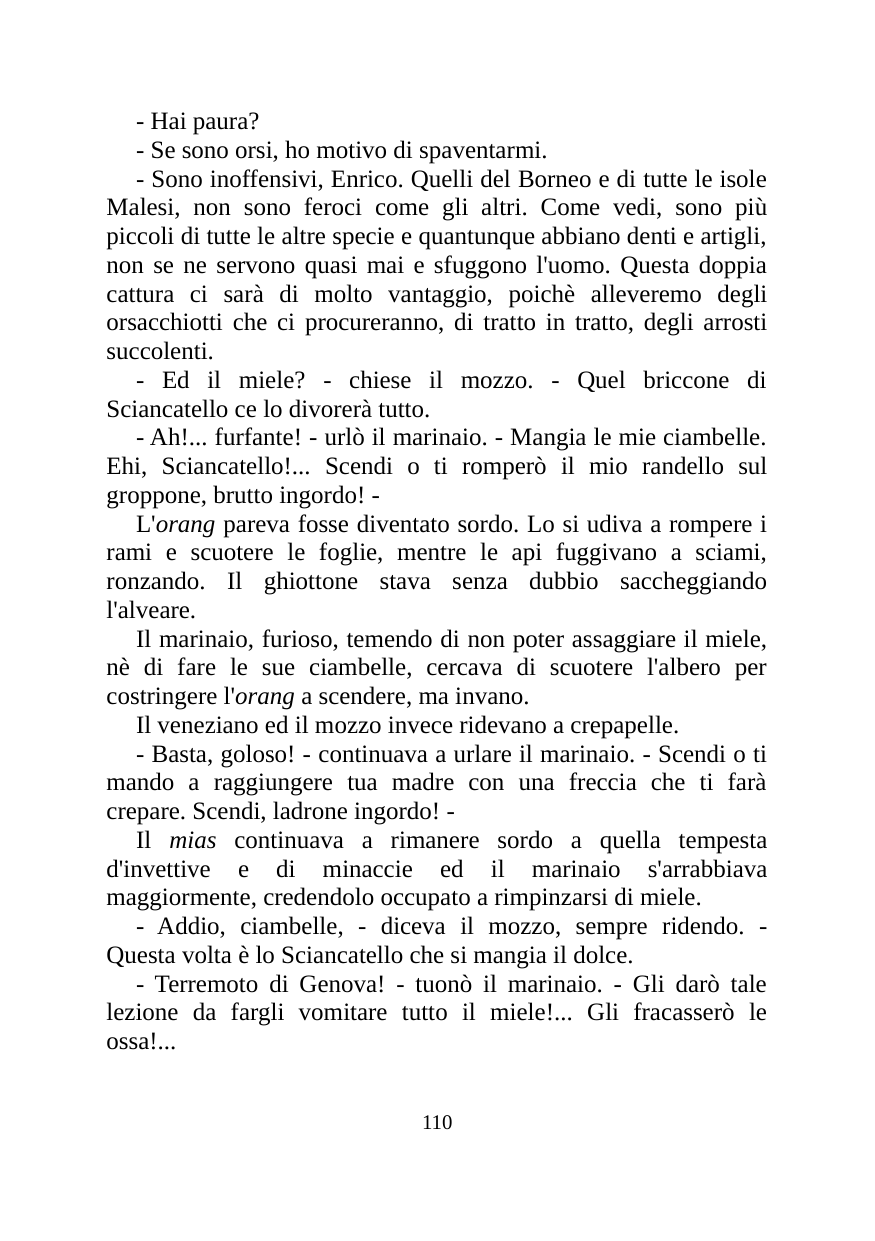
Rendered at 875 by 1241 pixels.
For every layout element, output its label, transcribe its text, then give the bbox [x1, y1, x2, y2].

text - Sono inoffensivi, Enrico. Quelli del Borneo e di tutte le isole Malesi, non sono feroci come gli altri. Come vedi, sono più piccoli di tutte le altre specie e quantunque abbiano denti e artigli, non se ne servono quasi mai e sfuggono l'uomo. Questa doppia cattura ci sarà di molto vantaggio, poichè alleveremo degli orsacchiotti che ci procureranno, di tratto in tratto, degli arrosti succolenti. [106, 164, 768, 365]
text - Ah!... furfante! - urlò il marinaio. - Mangia le mie ciambelle. Ehi, Sciancatello!... Scendi o ti romperò il mio randello sul groppone, brutto ingordo! - [106, 422, 768, 509]
text Il marinaio, furioso, temendo di non poter assaggiare il miele, nè di fare le sue ciambelle, cercava di scuotere l'albero per costringere l'orang a scendere, ma invano. [106, 624, 768, 710]
text - Ed il miele? - chiese il mozzo. - Quel briccone di Sciancatello ce lo divorerà tutto. [106, 365, 768, 422]
text - Se sono orsi, ho motivo di spaventarmi. [106, 135, 768, 164]
text - Terremoto di Genova! - tuonò il marinaio. - Gli darò tale lezione da fargli vomitare tutto il miele!... Gli fracasserò le ossa!... [106, 969, 768, 1055]
text - Addio, ciambelle, - diceva il mozzo, sempre ridendo. - Questa volta è lo Sciancatello che si mangia il dolce. [106, 911, 768, 969]
text Il veneziano ed il mozzo invece ridevano a crepapelle. [106, 710, 768, 739]
text - Hai paura? [106, 106, 768, 135]
text Il mias continuava a rimanere sordo a quella tempesta d'invettive e di minaccie ed il marinaio s'arrabbiava maggiormente, credendolo occupato a rimpinzarsi di miele. [106, 825, 768, 911]
text - Basta, goloso! - continuava a urlare il marinaio. - Scendi o ti mando a raggiungere tua madre con una freccia che ti farà crepare. Scendi, ladrone ingordo! - [106, 739, 768, 825]
text L'orang pareva fosse diventato sordo. Lo si udiva a rompere i rami e scuotere le foglie, mentre le api fuggivano a sciami, ronzando. Il ghiottone stava senza dubbio saccheggiando l'alveare. [106, 509, 768, 624]
